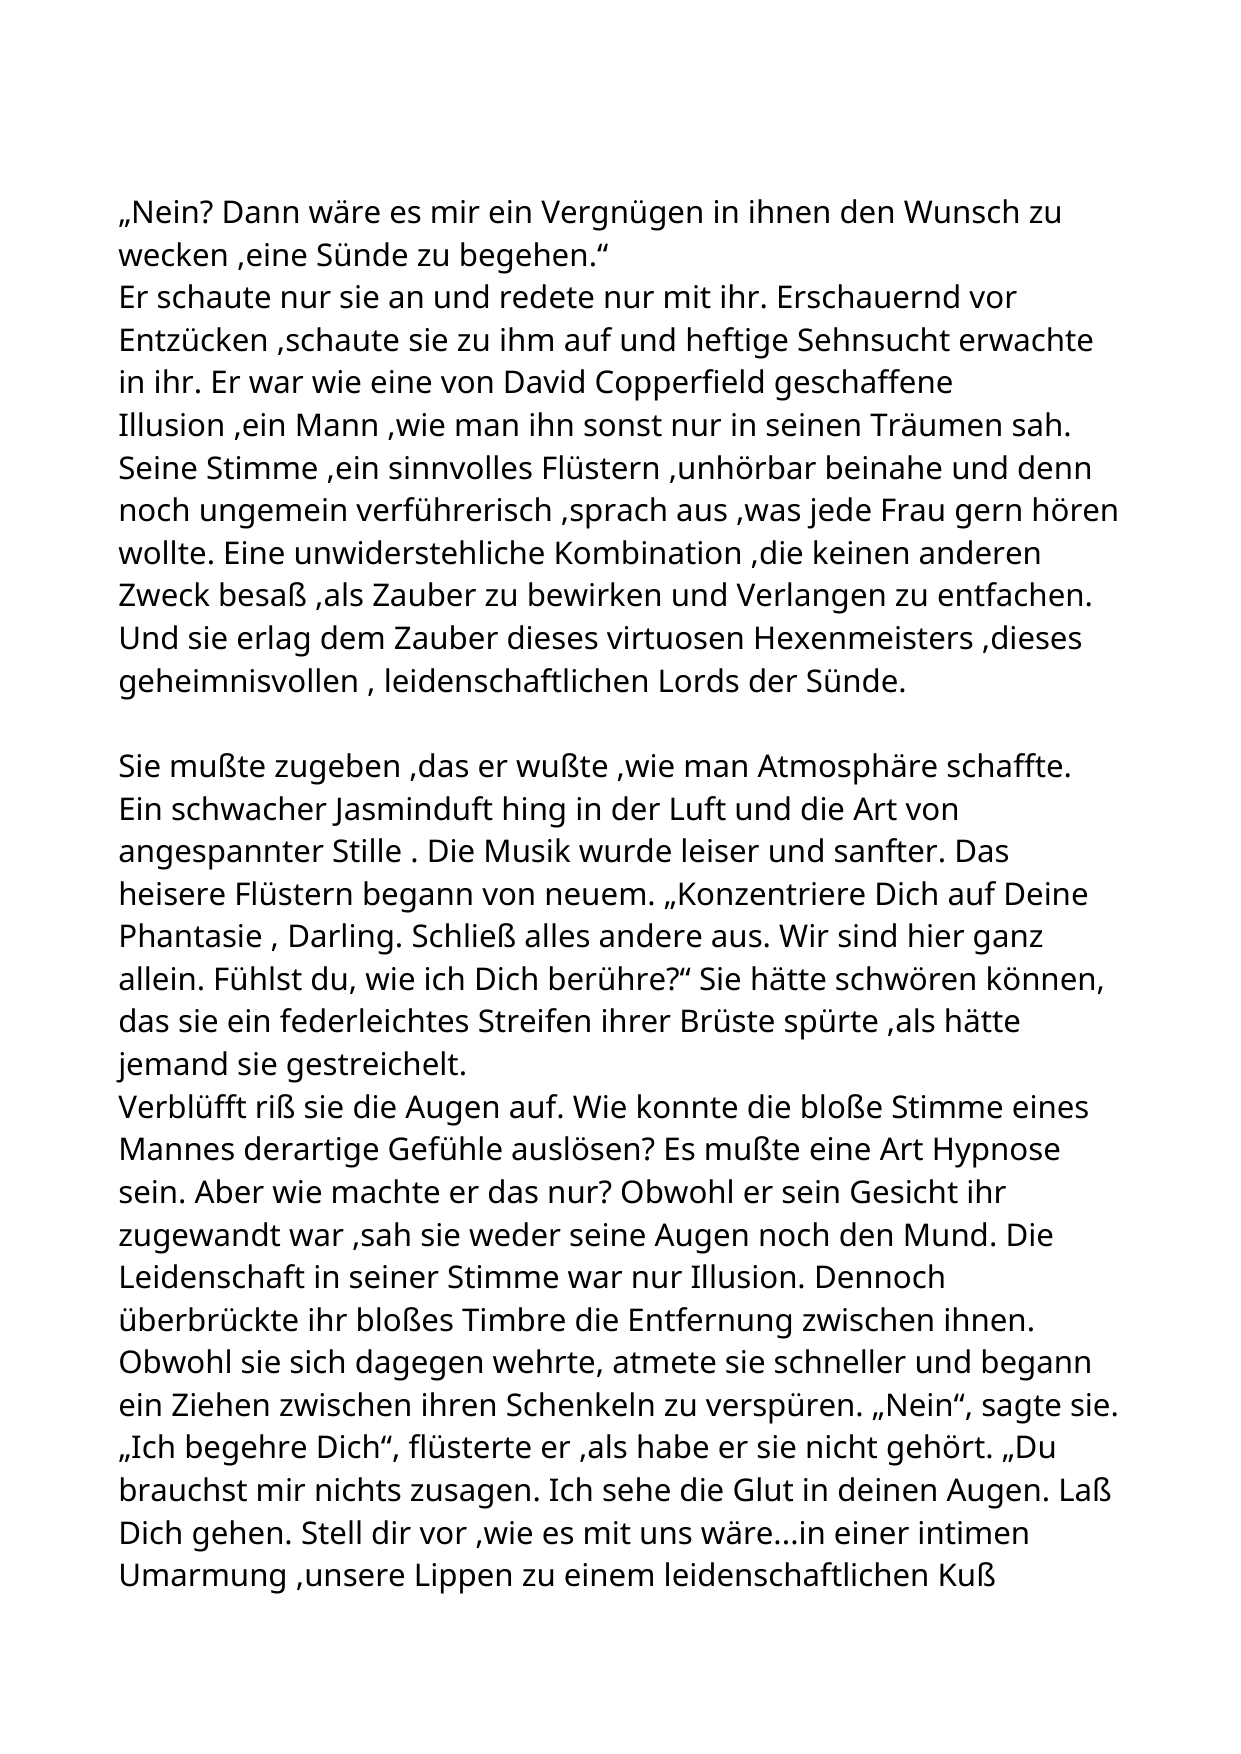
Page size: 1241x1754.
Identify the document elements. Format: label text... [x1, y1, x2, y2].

text „Nein? Dann wäre es mir ein Vergnügen in ihnen den Wunsch zu wecken ,eine Sünde zu begehen.“ [118, 190, 1122, 275]
text „Ich begehre Dich“, flüsterte er ,als habe er sie nicht gehört. „Du brauchst mir nichts zusagen. Ich sehe die Glut in deinen Augen. Laß Dich gehen. Stell dir vor ,wie es mit uns wäre...in einer intimen Umarmung ,unsere Lippen zu einem leidenschaftlichen Kuß [118, 1426, 1122, 1596]
text Er schaute nur sie an und redete nur mit ihr. Erschauernd vor Entzücken ,schaute sie zu ihm auf und heftige Sehnsucht erwachte in ihr. Er war wie eine von David Copperfield geschaffene Illusion ,ein Mann ,wie man ihn sonst nur in seinen Träumen sah. Seine Stimme ,ein sinnvolles Flüstern ,unhörbar beinahe und denn noch ungemein verführerisch ,sprach aus ,was jede Frau gern hören wollte. Eine unwiderstehliche Kombination ,die keinen anderen Zweck besaß ,als Zauber zu bewirken und Verlangen zu entfachen. [118, 275, 1122, 616]
text Sie mußte zugeben ,das er wußte ,wie man Atmosphäre schaffte. Ein schwacher Jasminduft hing in der Luft und die Art von angespannter Stille . Die Musik wurde leiser und sanfter. Das heisere Flüstern begann von neuem. „Konzentriere Dich auf Deine Phantasie , Darling. Schließ alles andere aus. Wir sind hier ganz allein. Fühlst du, wie ich Dich berühre?“ Sie hätte schwören können, das sie ein federleichtes Streifen ihrer Brüste spürte ,als hätte jemand sie gestreichelt. [118, 744, 1122, 1085]
text Und sie erlag dem Zauber dieses virtuosen Hexenmeisters ,dieses geheimnisvollen , leidenschaftlichen Lords der Sünde. [118, 616, 1122, 701]
text Verblüfft riß sie die Augen auf. Wie konnte die bloße Stimme eines Mannes derartige Gefühle auslösen? Es mußte eine Art Hypnose sein. Aber wie machte er das nur? Obwohl er sein Gesicht ihr zugewandt war ,sah sie weder seine Augen noch den Mund. Die Leidenschaft in seiner Stimme war nur Illusion. Dennoch überbrückte ihr bloßes Timbre die Entfernung zwischen ihnen. Obwohl sie sich dagegen wehrte, atmete sie schneller und begann ein Ziehen zwischen ihren Schenkeln zu verspüren. „Nein“, sagte sie. [118, 1085, 1122, 1426]
